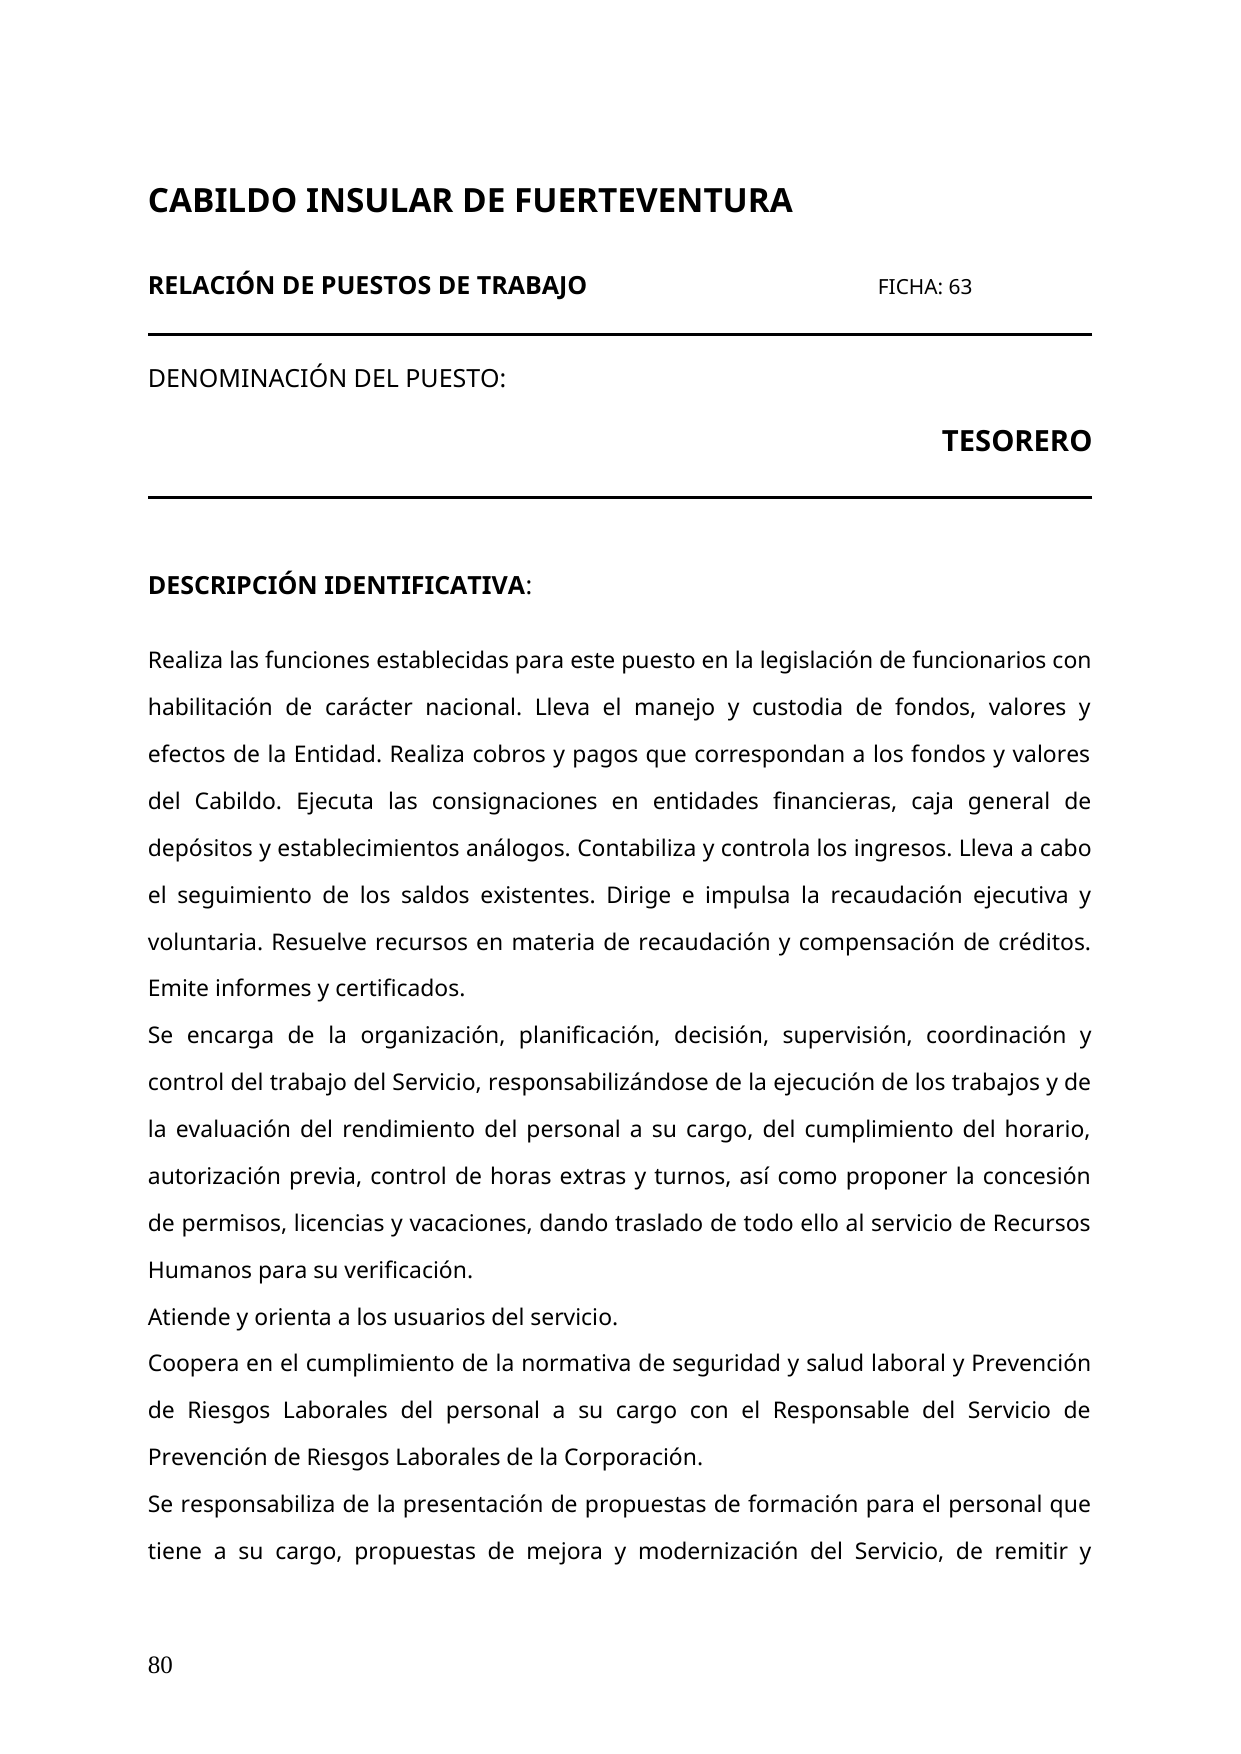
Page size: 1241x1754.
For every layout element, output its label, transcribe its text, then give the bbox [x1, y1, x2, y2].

text Coopera en el cumplimiento de la normativa de seguridad y salud laboral y Prevención de Riesgos Laborales del personal a su cargo con el Responsable del Servicio de Prevención de Riesgos Laborales de la Corporación. [148, 1347, 1092, 1472]
text DESCRIPCIÓN IDENTIFICATIVA: [148, 567, 1092, 602]
text RELACIÓN DE PUESTOS DE TRABAJO FICHA: 63 [148, 268, 1092, 302]
text Se responsabiliza de la presentación de propuestas de formación para el personal que tiene a su cargo, propuestas de mejora y modernización del Servicio, de remitir y [148, 1488, 1092, 1566]
text TESORERO [177, 420, 1092, 459]
text CABILDO INSULAR DE FUERTEVENTURA [148, 177, 1092, 223]
text Realiza las funciones establecidas para este puesto en la legislación de funcionarios con habilitación de carácter nacional. Lleva el manejo y custodia de fondos, valores y efectos de la Entidad. Realiza cobros y pagos que correspondan a los fondos y valores del Cabildo. Ejecuta las consignaciones en entidades financieras, caja general de depósitos y establecimientos análogos. Contabiliza y controla los ingresos. Lleva a cabo el seguimiento de los saldos existentes. Dirige e impulsa la recaudación ejecutiva y voluntaria. Resuelve recursos en materia de recaudación y compensación de créditos. Emite informes y certificados. [148, 644, 1092, 1003]
text Se encarga de la organización, planificación, decisión, supervisión, coordinación y control del trabajo del Servicio, responsabilizándose de la ejecución de los trabajos y de la evaluación del rendimiento del personal a su cargo, del cumplimiento del horario, autorización previa, control de horas extras y turnos, así como proponer la concesión de permisos, licencias y vacaciones, dando traslado de todo ello al servicio de Recursos Humanos para su verificación. [148, 1019, 1092, 1285]
text DENOMINACIÓN DEL PUESTO: [148, 361, 1092, 395]
text Atiende y orienta a los usuarios del servicio. [148, 1300, 1092, 1332]
